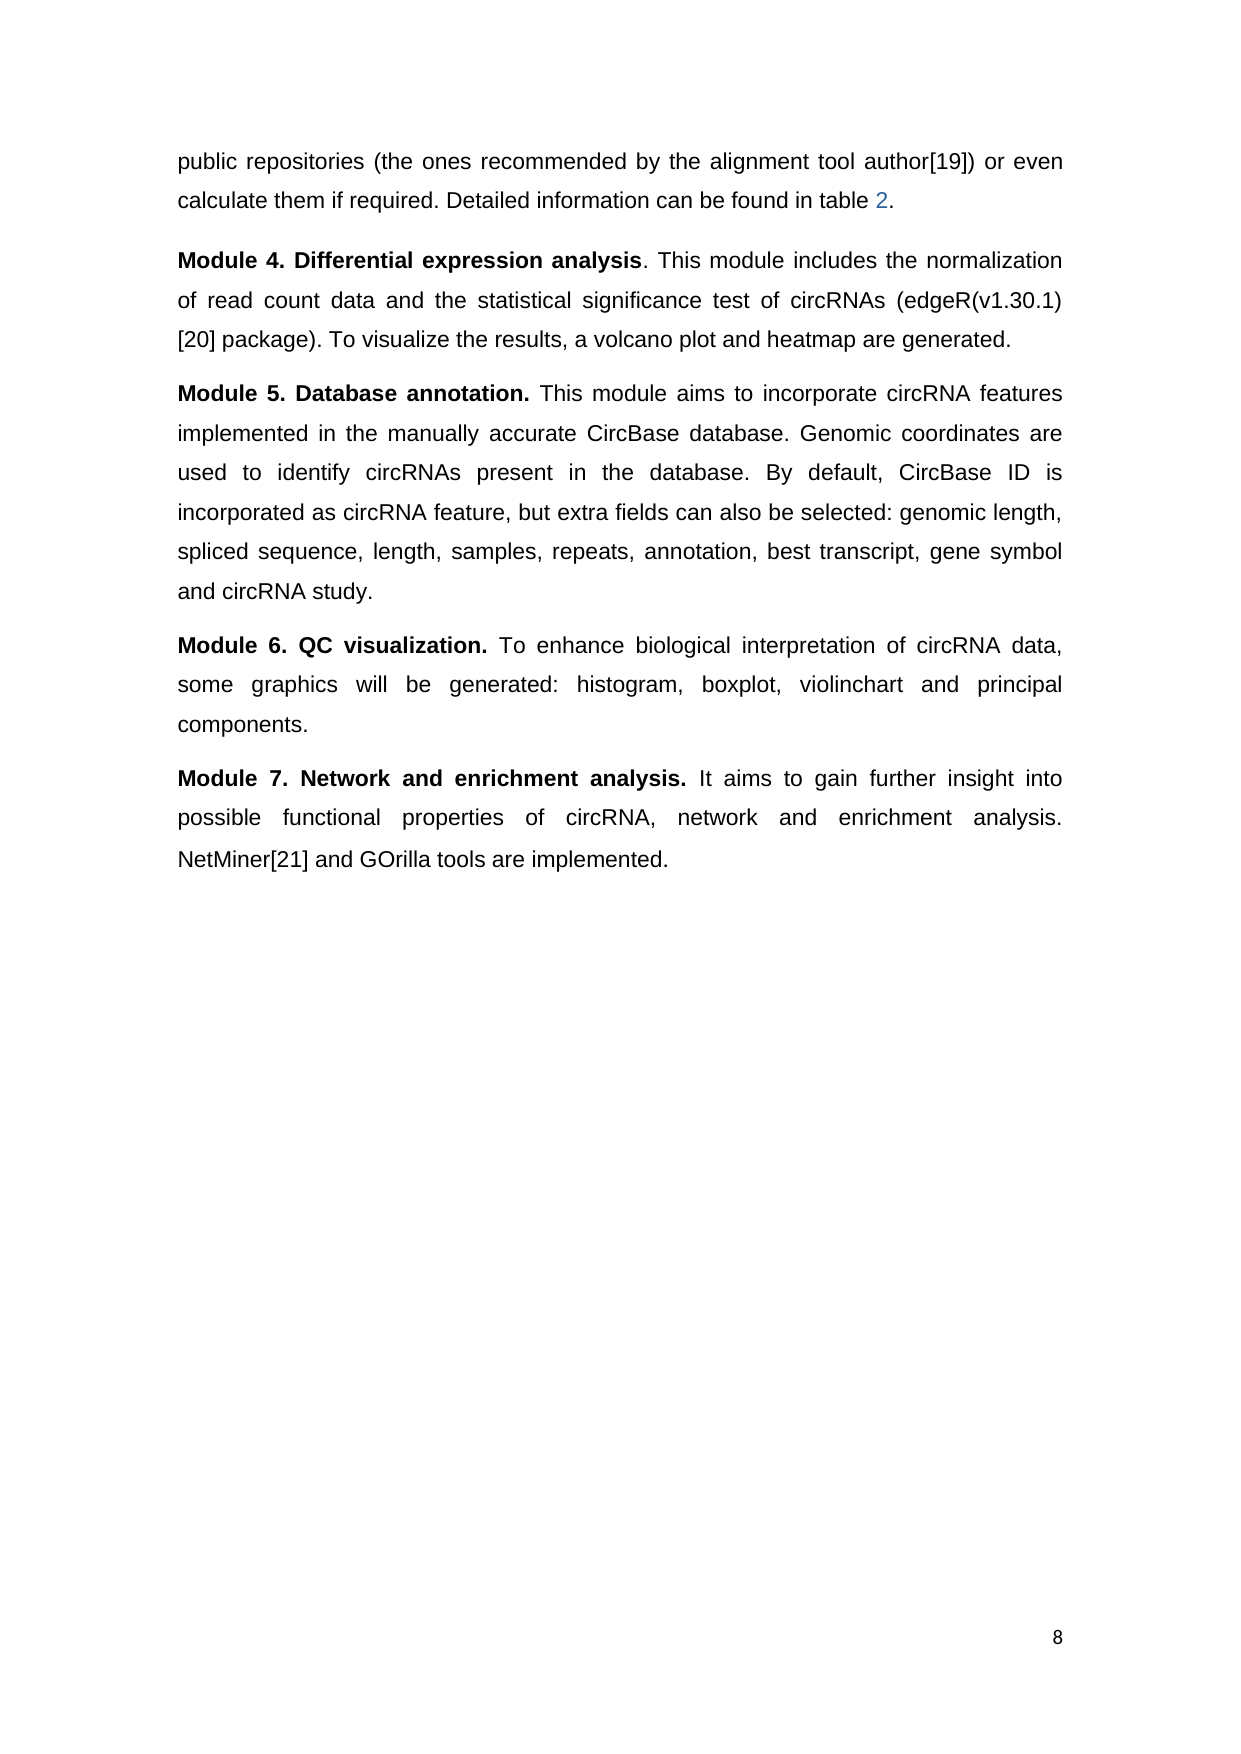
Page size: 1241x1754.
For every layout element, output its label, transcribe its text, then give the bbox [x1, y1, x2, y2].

text Module 4. Differential expression analysis. This module includes the normalization of read count data and the statistical significance test of circRNAs (edgeR(v1.30.1)[20]⁠ package). To visualize the results, a volcano plot and heatmap are generated. [177, 247, 1063, 353]
text Module 5. Database annotation. This module aims to incorporate circRNA features implemented in the manually accurate CircBase database. Genomic coordinates are used to identify circRNAs present in the database. By default, CircBase ID is incorporated as circRNA feature, but extra fields can also be selected: genomic length, spliced sequence, length, samples, repeats, annotation, best transcript, gene symbol and circRNA study. [177, 380, 1063, 604]
text public repositories (the ones recommended by the alignment tool author[19]⁠) or even calculate them if required. Detailed information can be found in table 2. [177, 148, 1063, 213]
text Module 6. QC visualization. To enhance biological interpretation of circRNA data, some graphics will be generated: histogram, boxplot, violinchart and principal components. [177, 632, 1063, 737]
text Module 7. Network and enrichment analysis. It aims to gain further insight into possible functional properties of circRNA, network and enrichment analysis. NetMiner[21]⁠ and GOrilla tools are implemented. [177, 765, 1063, 873]
